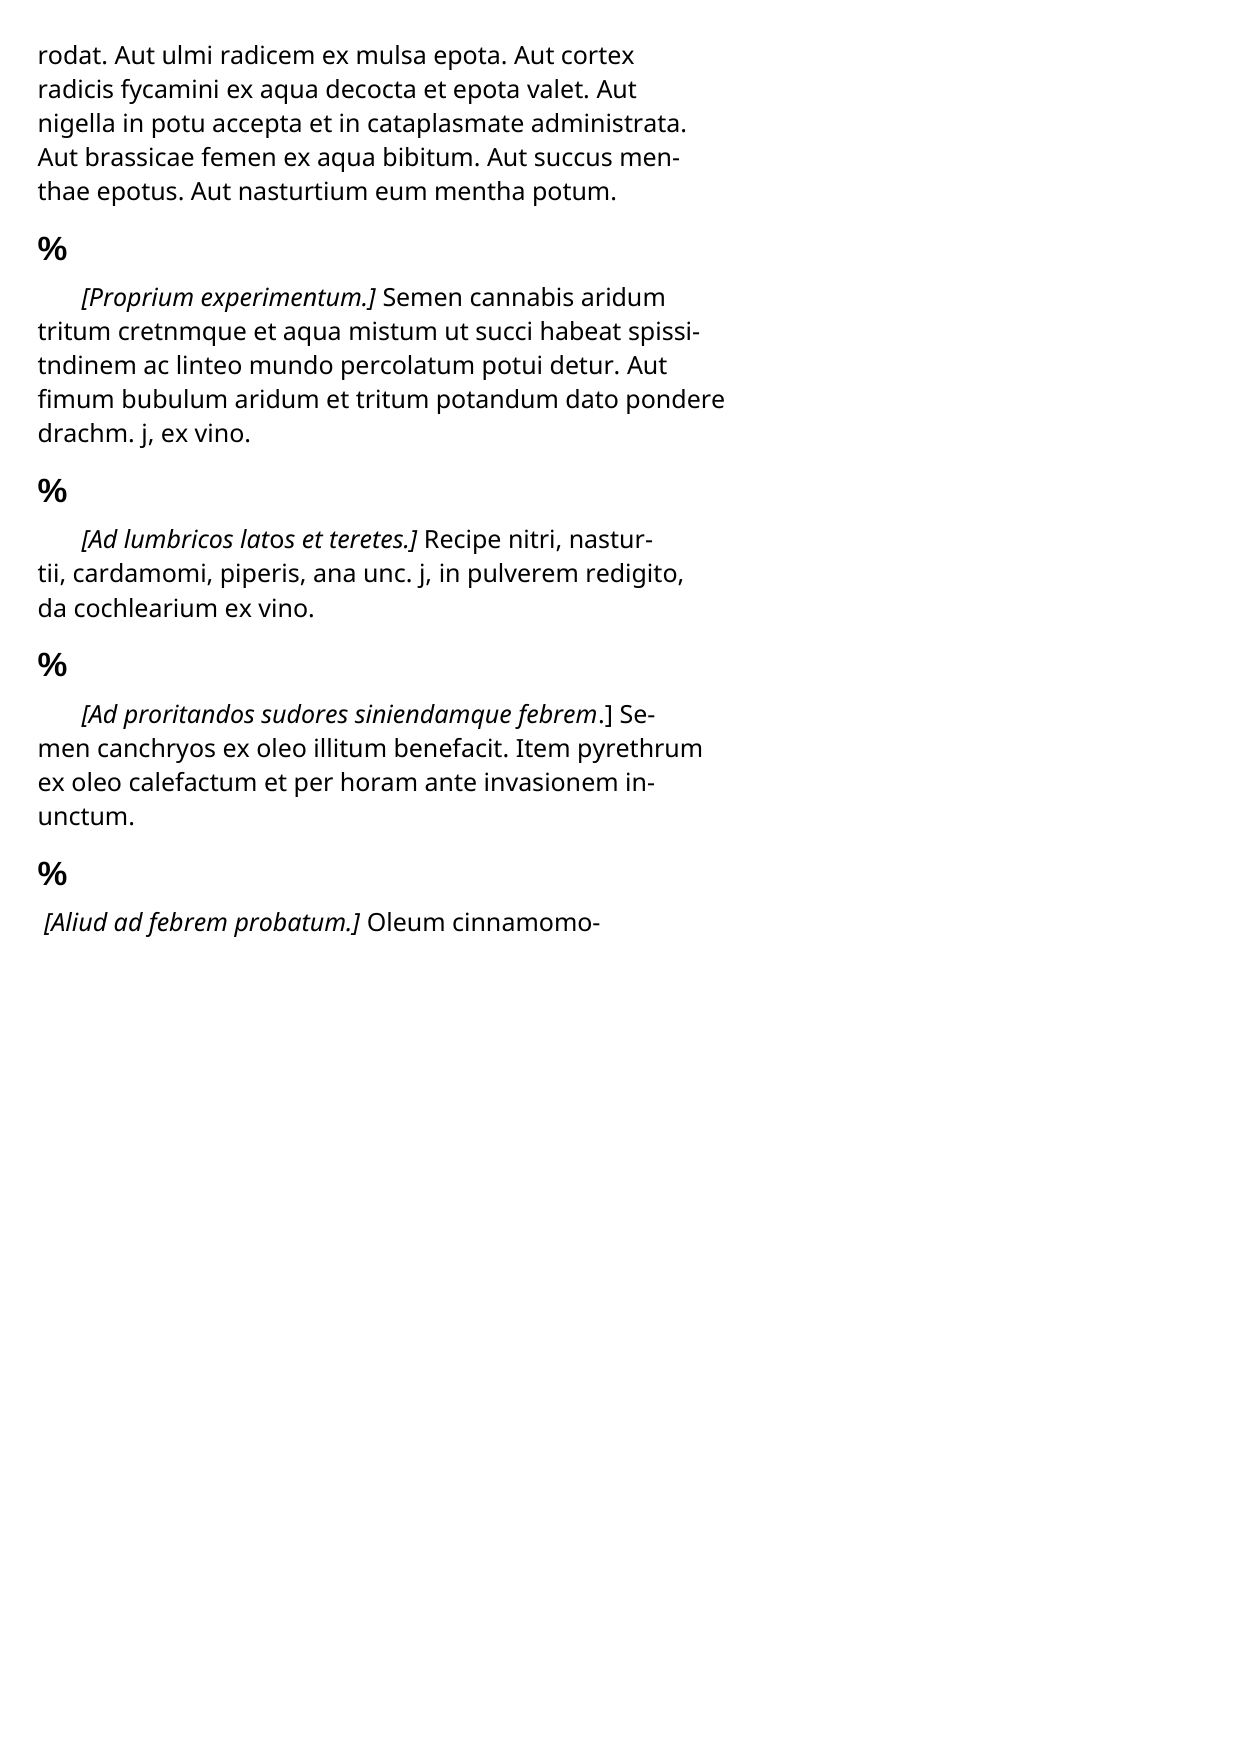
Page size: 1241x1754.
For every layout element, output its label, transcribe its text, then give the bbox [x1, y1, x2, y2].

subtitle % [37, 853, 1203, 892]
text rodat. Aut ulmi radicem ex mulsa epota. Aut cortex radicis fycamini ex aqua decocta et epota valet. Aut nigella in potu accepta et in cataplasmate administrata. Aut brassicae femen ex aqua bibitum. Aut succus men- thae epotus. Aut nasturtium eum mentha potum. [37, 37, 1203, 208]
text [Aliud ad febrem probatum.] Oleum cinnamomo- [37, 904, 1203, 938]
text [Ad lumbricos latos et teretes.] Recipe nitri, nastur- tii, cardamomi, piperis, ana unc. j, in pulverem redigito, da cochlearium ex vino. [37, 522, 1203, 624]
subtitle % [37, 471, 1203, 509]
text [Proprium experimentum.] Semen cannabis aridum tritum cretnmque et aqua mistum ut succi habeat spissi- tndinem ac linteo mundo percolatum potui detur. Aut fimum bubulum aridum et tritum potandum dato pondere drachm. j, ex vino. [37, 280, 1203, 450]
text [Ad proritandos sudores siniendamque febrem.] Se- men canchryos ex oleo illitum benefacit. Item pyrethrum ex oleo calefactum et per horam ante invasionem in- unctum. [37, 696, 1203, 832]
subtitle % [37, 645, 1203, 684]
subtitle % [37, 229, 1203, 267]
